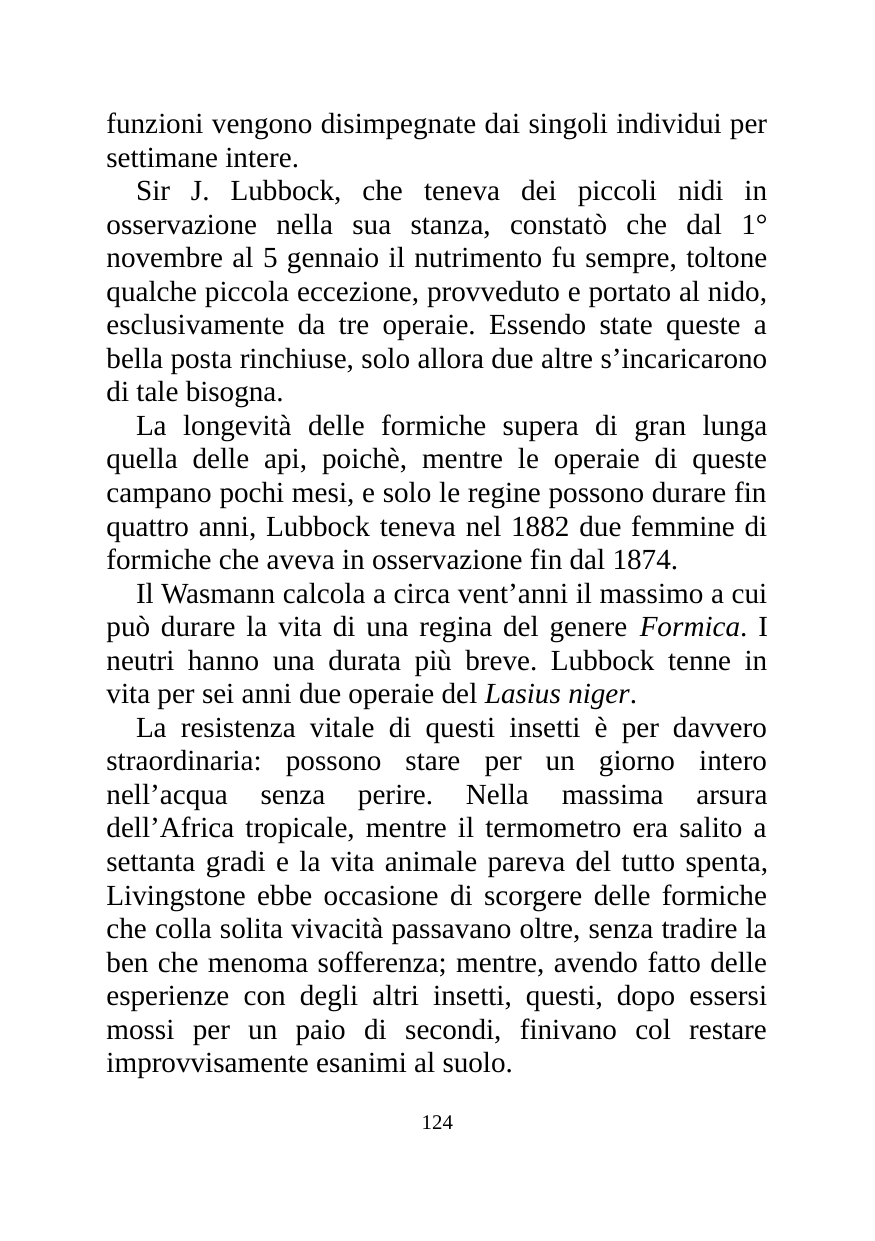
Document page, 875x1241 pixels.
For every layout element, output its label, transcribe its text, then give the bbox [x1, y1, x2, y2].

text La longevità delle formiche supera di gran lunga quella delle api, poichè, mentre le operaie di queste campano pochi mesi, e solo le regine possono durare fin quattro anni, Lubbock teneva nel 1882 due femmine di formiche che aveva in osservazione fin dal 1874. [106, 408, 768, 576]
text La resistenza vitale di questi insetti è per davvero straordinaria: possono stare per un giorno intero nell’acqua senza perire. Nella massima arsura dell’Africa tropicale, mentre il termometro era salito a settanta gradi e la vita animale pareva del tutto spenta, Livingstone ebbe occasione di scorgere delle formiche che colla solita vivacità passavano oltre, senza tradire la ben che menoma sofferenza; mentre, avendo fatto delle esperienze con degli altri insetti, questi, dopo essersi mossi per un paio di secondi, finivano col restare improvvisamente esanimi al suolo. [106, 710, 768, 1079]
text funzioni vengono disimpegnate dai singoli individui per settimane intere. [106, 106, 768, 173]
text Sir J. Lubbock, che teneva dei piccoli nidi in osservazione nella sua stanza, constatò che dal 1° novembre al 5 gennaio il nutrimento fu sempre, toltone qualche piccola eccezione, provveduto e portato al nido, esclusivamente da tre operaie. Essendo state queste a bella posta rinchiuse, solo allora due altre s’incaricarono di tale bisogna. [106, 173, 768, 408]
text Il Wasmann calcola a circa vent’anni il massimo a cui può durare la vita di una regina del genere Formica. I neutri hanno una durata più breve. Lubbock tenne in vita per sei anni due operaie del Lasius niger. [106, 576, 768, 710]
